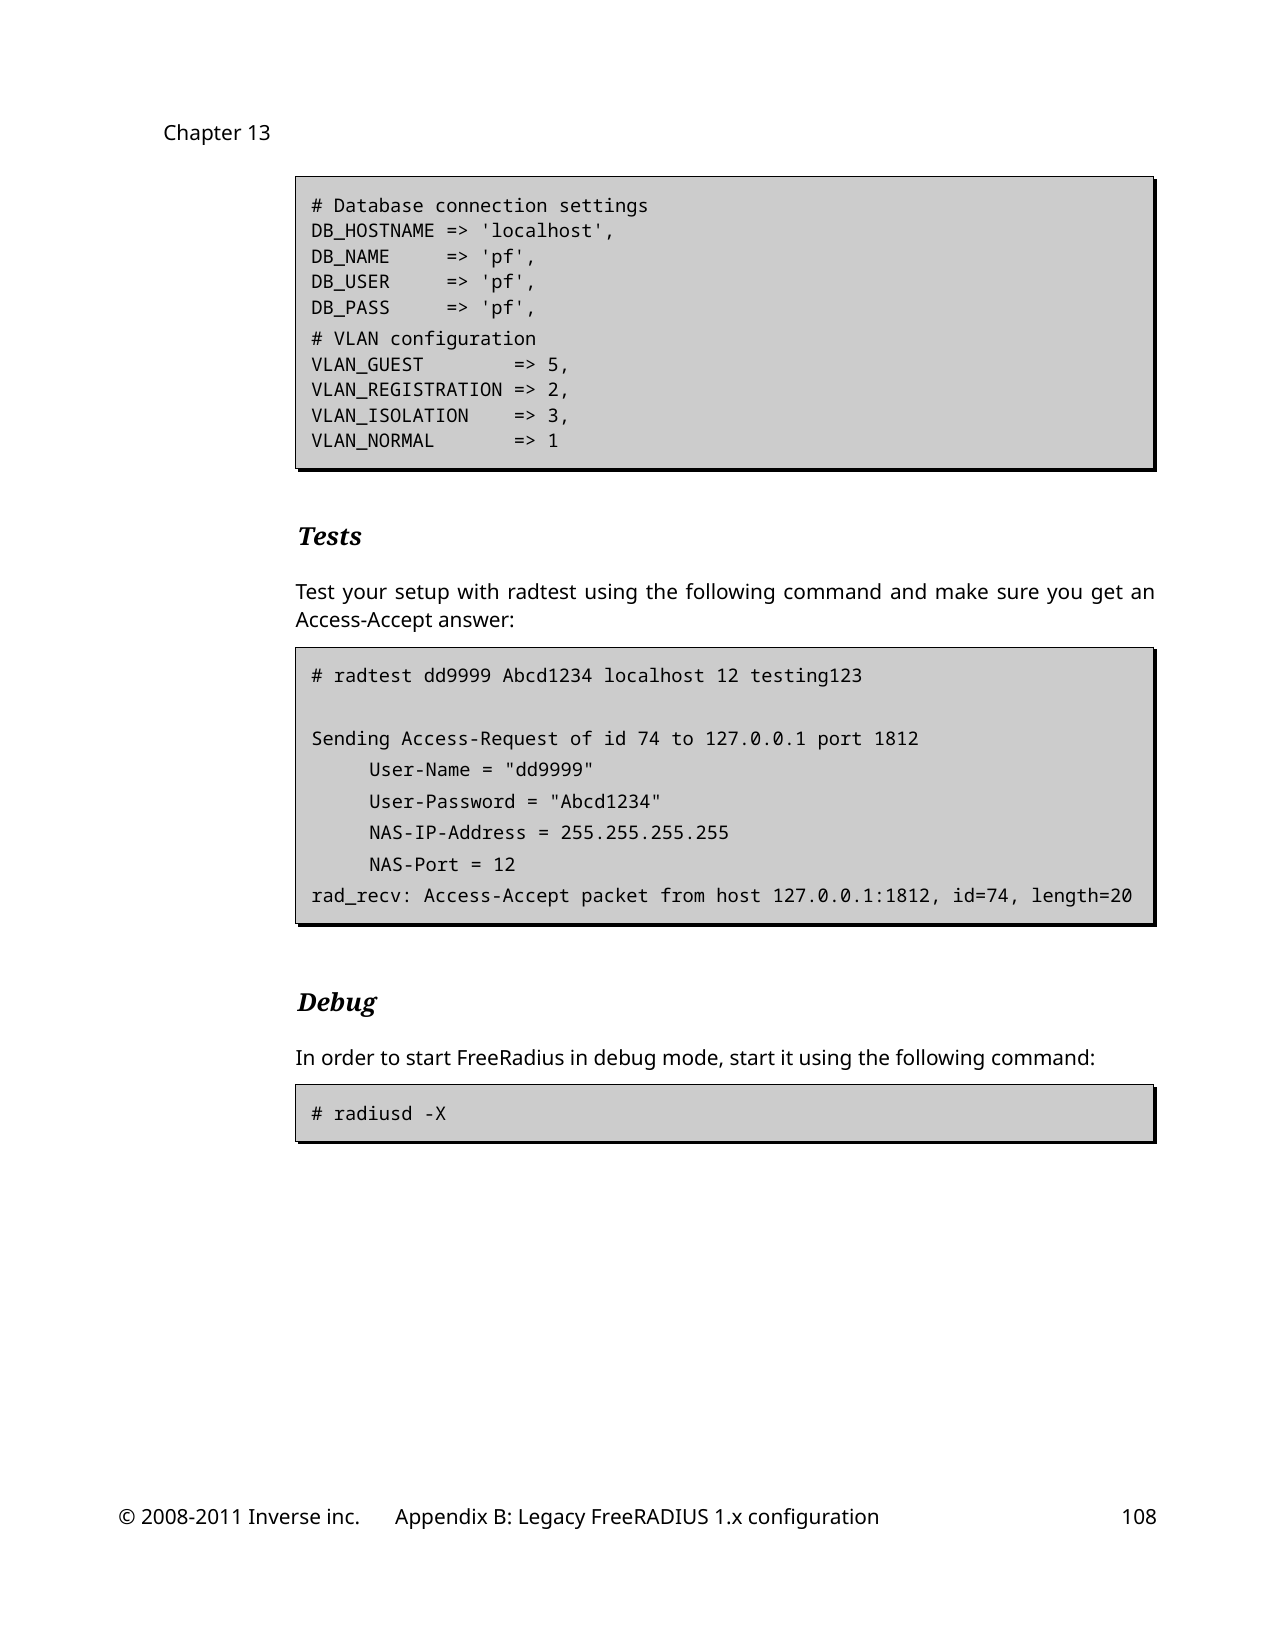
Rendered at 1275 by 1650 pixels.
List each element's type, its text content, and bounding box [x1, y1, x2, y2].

text User-Name = "dd9999" [296, 741, 1153, 772]
text Test your setup with radtest using the following command and make sure you get an Access-Accept answer: [295, 577, 1157, 634]
text rad_recv: Access-Accept packet from host 127.0.0.1:1812, id=74, length=20 [296, 867, 1153, 923]
text # radtest dd9999 Abcd1234 localhost 12 testing123 [296, 648, 1153, 678]
text # Database connection settings DB_HOSTNAME => 'localhost', DB_NAME => 'pf', DB_USER => 'pf', DB_PASS => 'pf', [296, 177, 1153, 309]
text Sending Access-Request of id 74 to 127.0.0.1 port 1812 [296, 709, 1153, 741]
text # radiusd -X [296, 1085, 1153, 1141]
text # VLAN configuration VLAN_GUEST => 5, VLAN_REGISTRATION => 2, VLAN_ISOLATION => 3, VLAN_NORMAL => 1 [296, 309, 1153, 468]
text NAS-Port = 12 [296, 835, 1153, 867]
text User-Password = "Abcd1234" [296, 772, 1153, 804]
text In order to start FreeRadius in debug mode, start it using the following command: [295, 1043, 1157, 1072]
text NAS-IP-Address = 255.255.255.255 [296, 804, 1153, 835]
subtitle Debug [260, 985, 1157, 1019]
subtitle Tests [260, 519, 1157, 552]
